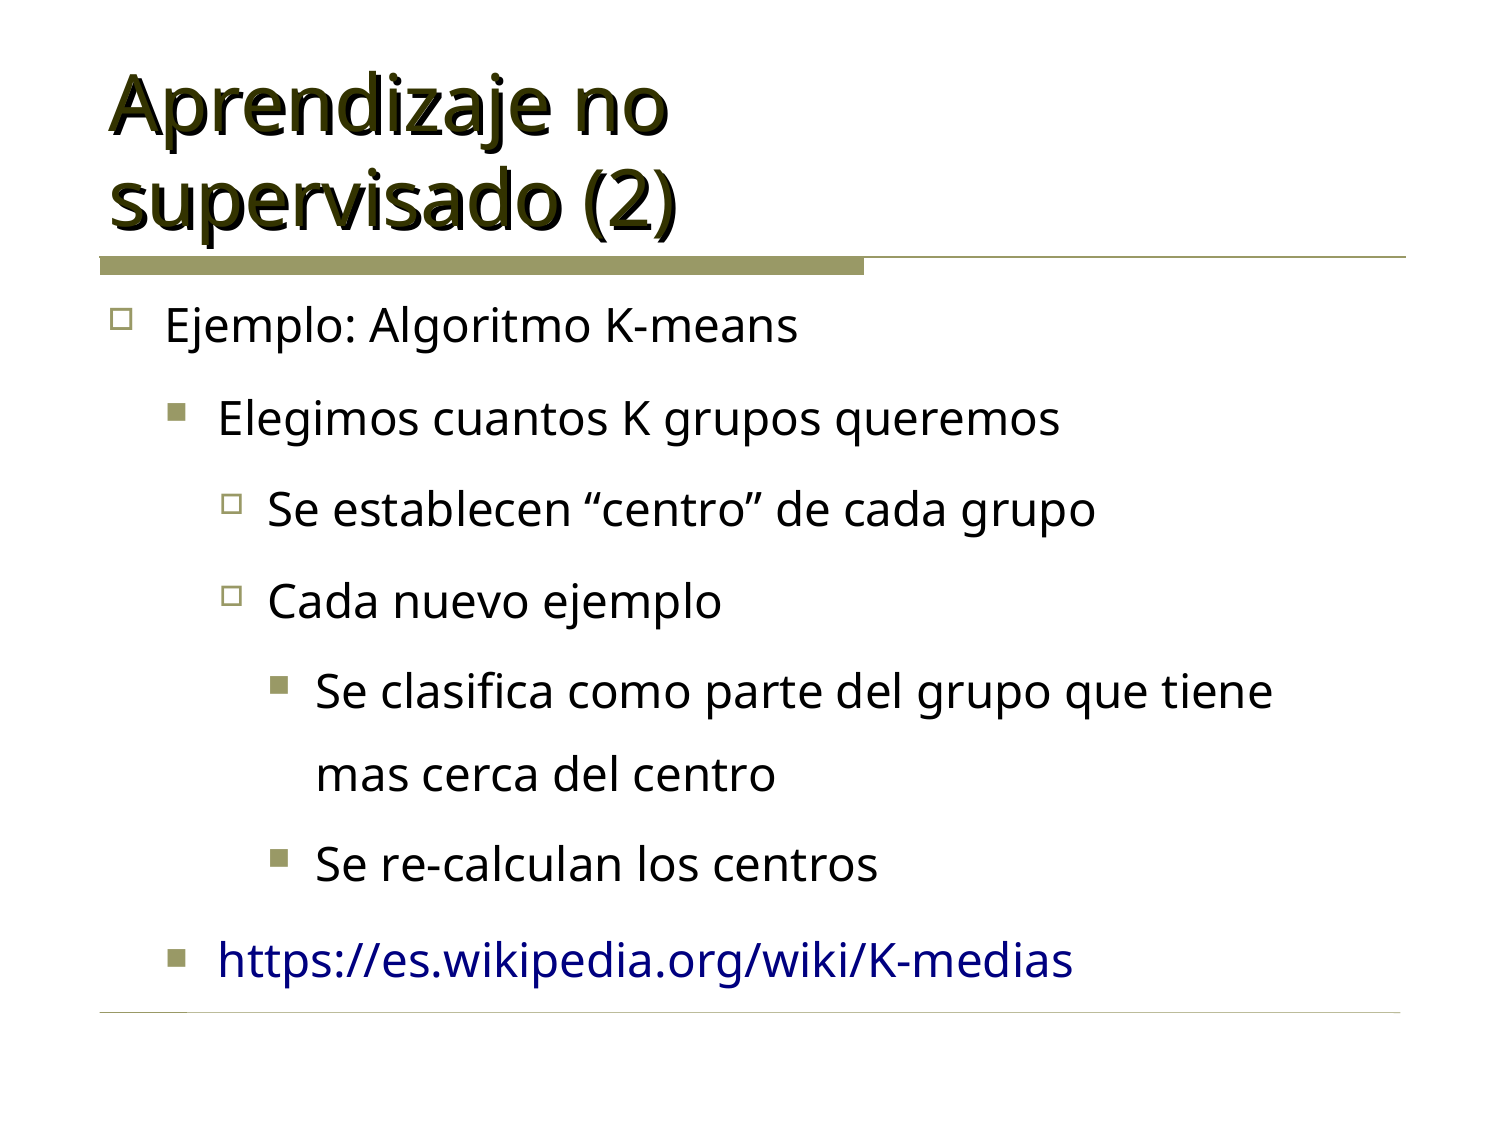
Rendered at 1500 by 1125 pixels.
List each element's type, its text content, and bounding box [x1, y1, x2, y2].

list Ejemplo: Algoritmo K-means Elegimos cuantos K grupos queremos Se establecen “centro” de cada grupo Cada nuevo ejemplo Se clasifica como parte del grupo que tiene mas cerca del centro Se re-calculan los centros https://es.wikipedia.org/wiki/K-medias [92, 287, 1353, 1013]
title Aprendizaje no supervisado (2) [94, 50, 1407, 250]
